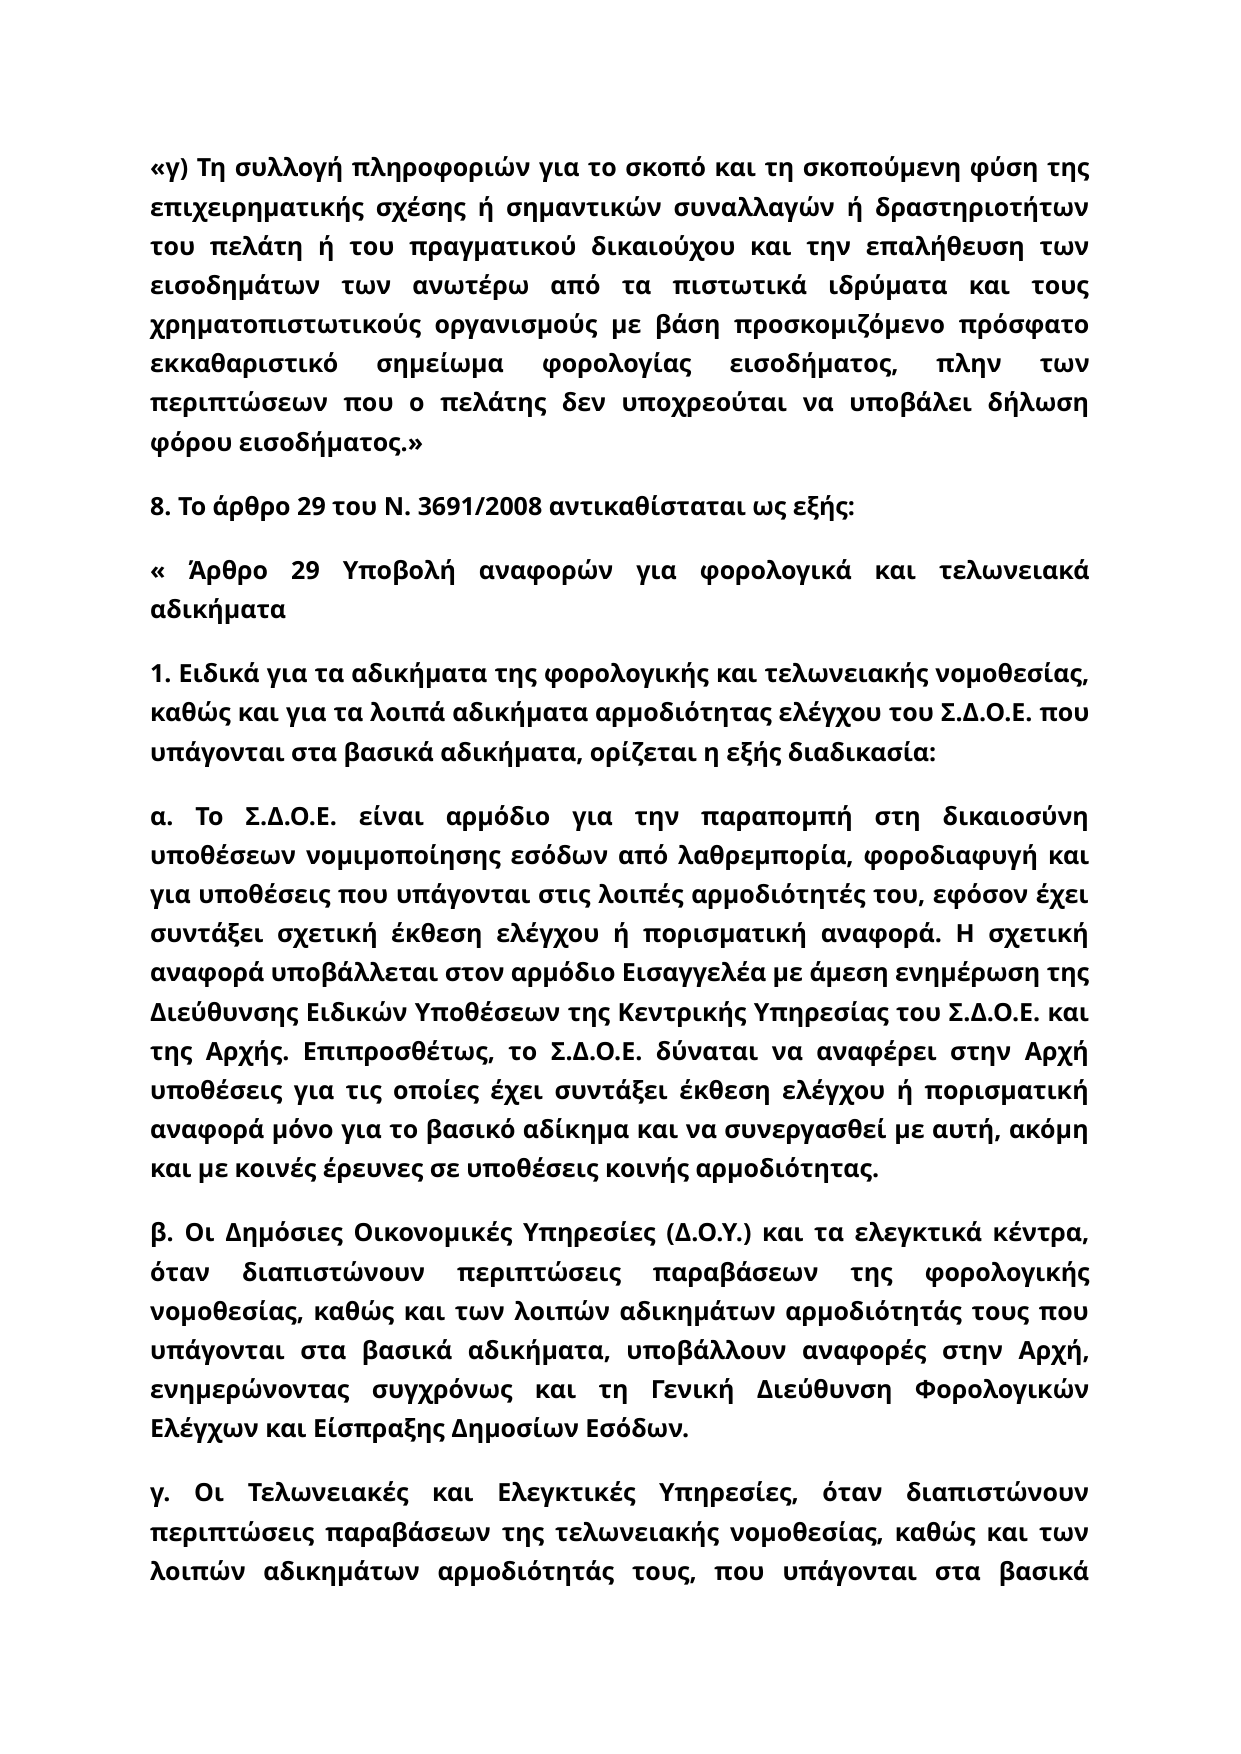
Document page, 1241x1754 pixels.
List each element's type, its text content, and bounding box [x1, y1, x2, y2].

text γ. Οι Τελωνειακές και Ελεγκτικές Υπηρεσίες, όταν διαπιστώνουν περιπτώσεις παραβάσεων της τελωνειακής νομοθεσίας, καθώς και των λοιπών αδικημάτων αρμοδιότητάς τους, που υπάγονται στα βασικά [150, 1475, 1090, 1587]
text β. Οι Δημόσιες Οικονομικές Υπηρεσίες (Δ.Ο.Υ.) και τα ελεγκτικά κέντρα, όταν διαπιστώνουν περιπτώσεις παραβάσεων της φορολογικής νομοθεσίας, καθώς και των λοιπών αδικημάτων αρμοδιότητάς τους που υπάγονται στα βασικά αδικήματα, υποβάλλουν αναφορές στην Αρχή, ενημερώνοντας συγχρόνως και τη Γενική Διεύθυνση Φορολογικών Ελέγχων και Είσπραξης Δημοσίων Εσόδων. [150, 1215, 1090, 1445]
text 1. Ειδικά για τα αδικήματα της φορολογικής και τελωνειακής νομοθεσίας, καθώς και για τα λοιπά αδικήματα αρμοδιότητας ελέγχου του Σ.Δ.Ο.Ε. που υπάγονται στα βασικά αδικήματα, ορίζεται η εξής διαδικασία: [150, 656, 1090, 768]
text « Άρθρο 29 Υποβολή αναφορών για φορολογικά και τελωνειακά αδικήματα [150, 552, 1090, 626]
text 8. Το άρθρο 29 του Ν. 3691/2008 αντικαθίσταται ως εξής: [150, 488, 1090, 522]
text α. To Σ.Δ.Ο.Ε. είναι αρμόδιο για την παραπομπή στη δικαιοσύνη υποθέσεων νομιμοποίησης εσόδων από λαθρεμπορία, φοροδιαφυγή και για υποθέσεις που υπάγονται στις λοιπές αρμοδιότητές του, εφόσον έχει συντάξει σχετική έκθεση ελέγχου ή πορισματική αναφορά. Η σχετική αναφορά υποβάλλεται στον αρμόδιο Εισαγγελέα με άμεση ενημέρωση της Διεύθυνσης Ειδικών Υποθέσεων της Κεντρικής Υπηρεσίας του Σ.Δ.Ο.Ε. και της Αρχής. Επιπροσθέτως, το Σ.Δ.Ο.Ε. δύναται να αναφέρει στην Αρχή υποθέσεις για τις οποίες έχει συντάξει έκθεση ελέγχου ή πορισματική αναφορά μόνο για το βασικό αδίκημα και να συνεργασθεί με αυτή, ακόμη και με κοινές έρευνες σε υποθέσεις κοινής αρμοδιότητας. [150, 798, 1090, 1185]
text «γ) Τη συλλογή πληροφοριών για το σκοπό και τη σκοπούμενη φύση της επιχειρηματικής σχέσης ή σημαντικών συναλλαγών ή δραστηριοτήτων του πελάτη ή του πραγματικού δικαιούχου και την επαλήθευση των εισοδημάτων των ανωτέρω από τα πιστωτικά ιδρύματα και τους χρηματοπιστωτικούς οργανισμούς με βάση προσκομιζόμενο πρόσφατο εκκαθαριστικό σημείωμα φορολογίας εισοδήματος, πλην των περιπτώσεων που ο πελάτης δεν υποχρεούται να υποβάλει δήλωση φόρου εισοδήματος.» [150, 150, 1090, 458]
